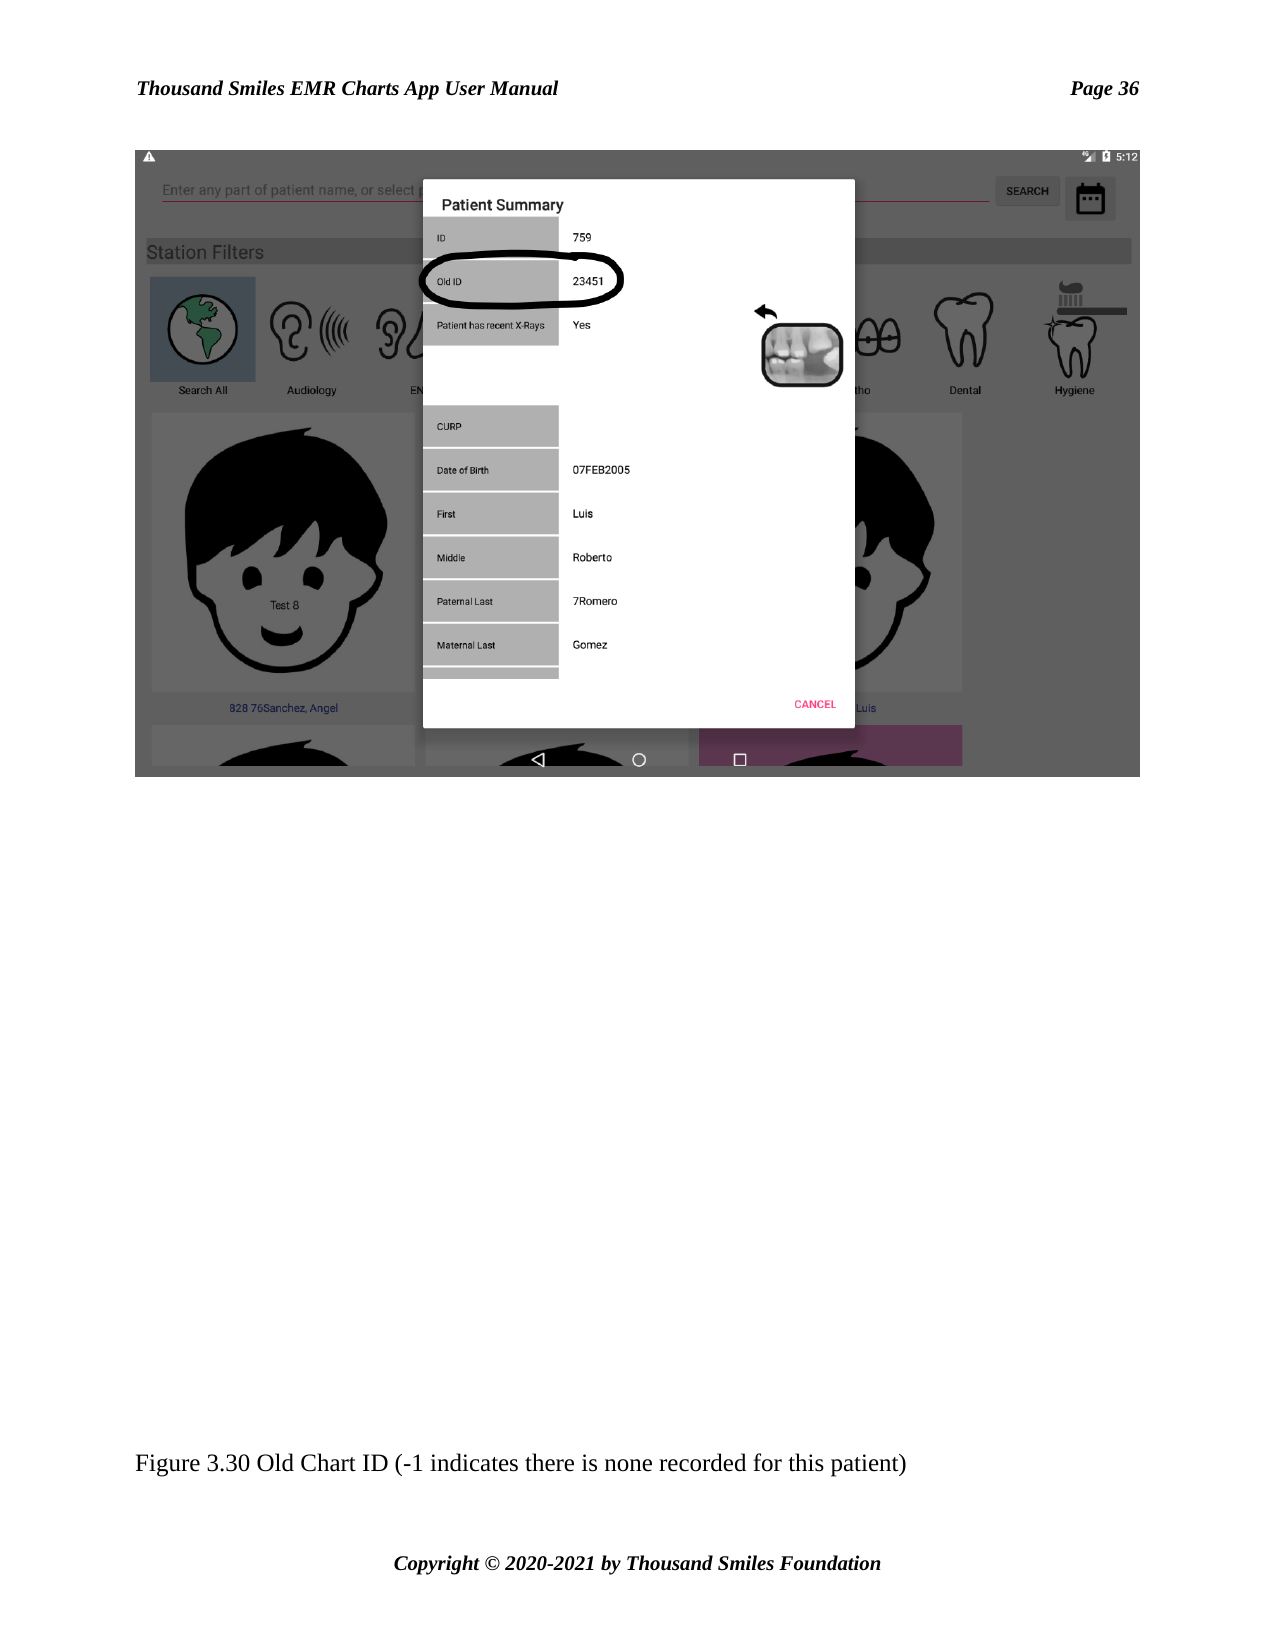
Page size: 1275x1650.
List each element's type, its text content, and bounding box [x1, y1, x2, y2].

picture [135, 150, 1140, 777]
text Figure 3.30 Old Chart ID (-1 indicates there is none recorded for this patient) [135, 1451, 1140, 1476]
